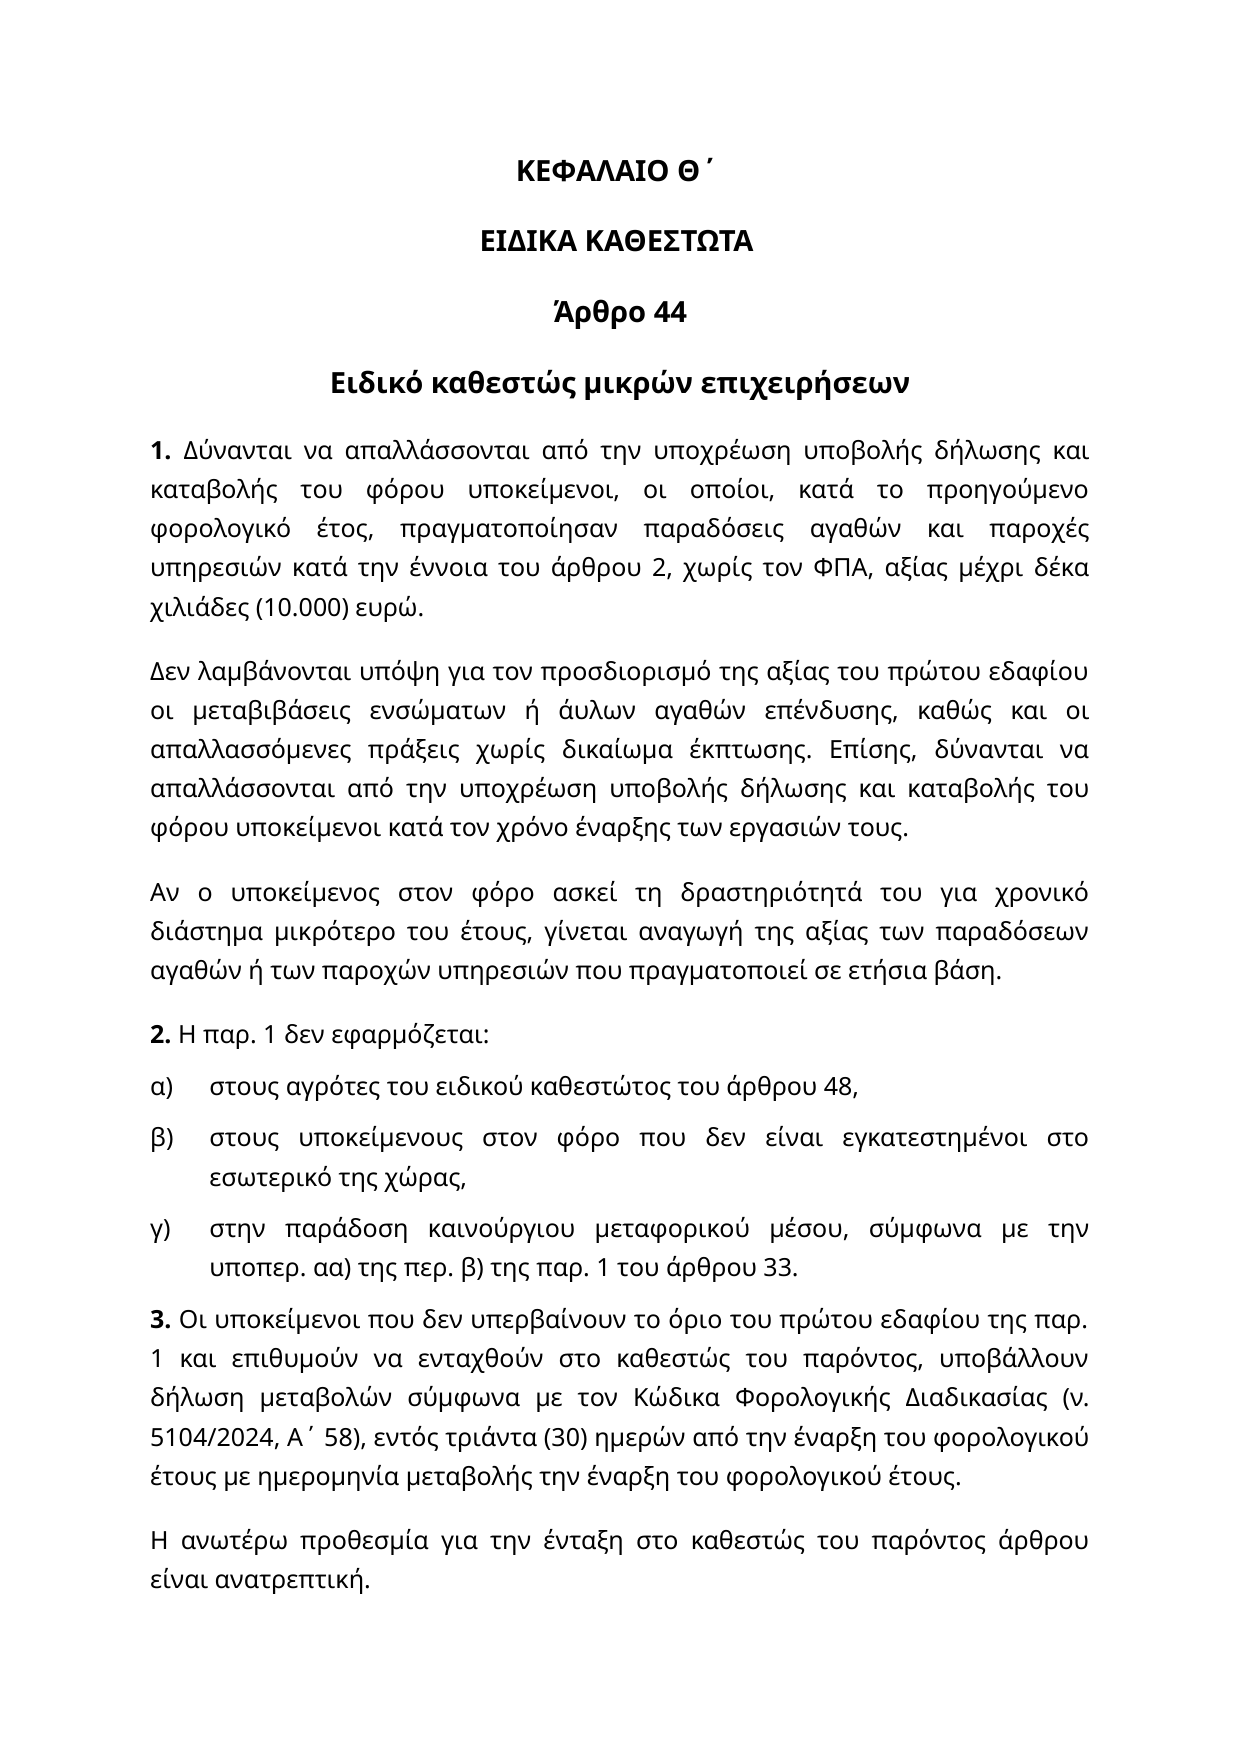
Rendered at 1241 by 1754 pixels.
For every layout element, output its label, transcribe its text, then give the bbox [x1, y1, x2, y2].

text Αν ο υποκείμενος στον φόρο ασκεί τη δραστηριότητά του για χρονικό διάστημα μικρότερο του έτους, γίνεται αναγωγή της αξίας των παραδόσεων αγαθών ή των παροχών υπηρεσιών που πραγματοποιεί σε ετήσια βάση. [150, 874, 1090, 987]
text Δεν λαμβάνονται υπόψη για τον προσδιορισμό της αξίας του πρώτου εδαφίου οι μεταβιβάσεις ενσώματων ή άυλων αγαθών επένδυσης, καθώς και οι απαλλασσόμενες πράξεις χωρίς δικαίωμα έκπτωσης. Επίσης, δύνανται να απαλλάσσονται από την υποχρέωση υποβολής δήλωσης και καταβολής του φόρου υποκείμενοι κατά τον χρόνο έναρξης των εργασιών τους. [150, 653, 1090, 844]
list β) στους υποκείμενους στον φόρο που δεν είναι εγκατεστημένοι στο εσωτερικό της χώρας, [150, 1120, 1090, 1193]
text 1. Δύνανται να απαλλάσσονται από την υποχρέωση υποβολής δήλωσης και καταβολής του φόρου υποκείμενοι, οι οποίοι, κατά το προηγούμενο φορολογικό έτος, πραγματοποίησαν παραδόσεις αγαθών και παροχές υπηρεσιών κατά την έννοια του άρθρου 2, χωρίς τον ΦΠΑ, αξίας μέχρι δέκα χιλιάδες (10.000) ευρώ. [150, 432, 1090, 623]
text 2. Η παρ. 1 δεν εφαρμόζεται: [150, 1017, 1090, 1051]
list γ) στην παράδοση καινούργιου μεταφορικού μέσου, σύμφωνα με την υποπερ. αα) της περ. β) της παρ. 1 του άρθρου 33. [150, 1211, 1090, 1284]
subtitle Άρθρο 44 [150, 291, 1090, 331]
list α) στους αγρότες του ειδικού καθεστώτος του άρθρου 48, [150, 1068, 1090, 1102]
text 3. Οι υποκείμενοι που δεν υπερβαίνουν το όριο του πρώτου εδαφίου της παρ. 1 και επιθυμούν να ενταχθούν στο καθεστώς του παρόντος, υποβάλλουν δήλωση μεταβολών σύμφωνα με τον Κώδικα Φορολογικής Διαδικασίας (ν. 5104/2024, Α΄ 58), εντός τριάντα (30) ημερών από την έναρξη του φορολογικού έτους με ημερομηνία μεταβολής την έναρξη του φορολογικού έτους. [150, 1302, 1090, 1492]
text H ανωτέρω προθεσμία για την ένταξη στο καθεστώς του παρόντος άρθρου είναι ανατρεπτική. [150, 1522, 1090, 1596]
subtitle Ειδικό καθεστώς μικρών επιχειρήσεων [150, 362, 1090, 402]
subtitle ΚΕΦΑΛΑΙΟ Θ΄ [150, 150, 1090, 190]
subtitle ΕΙΔΙΚΑ ΚΑΘΕΣΤΩΤΑ [150, 221, 1090, 260]
